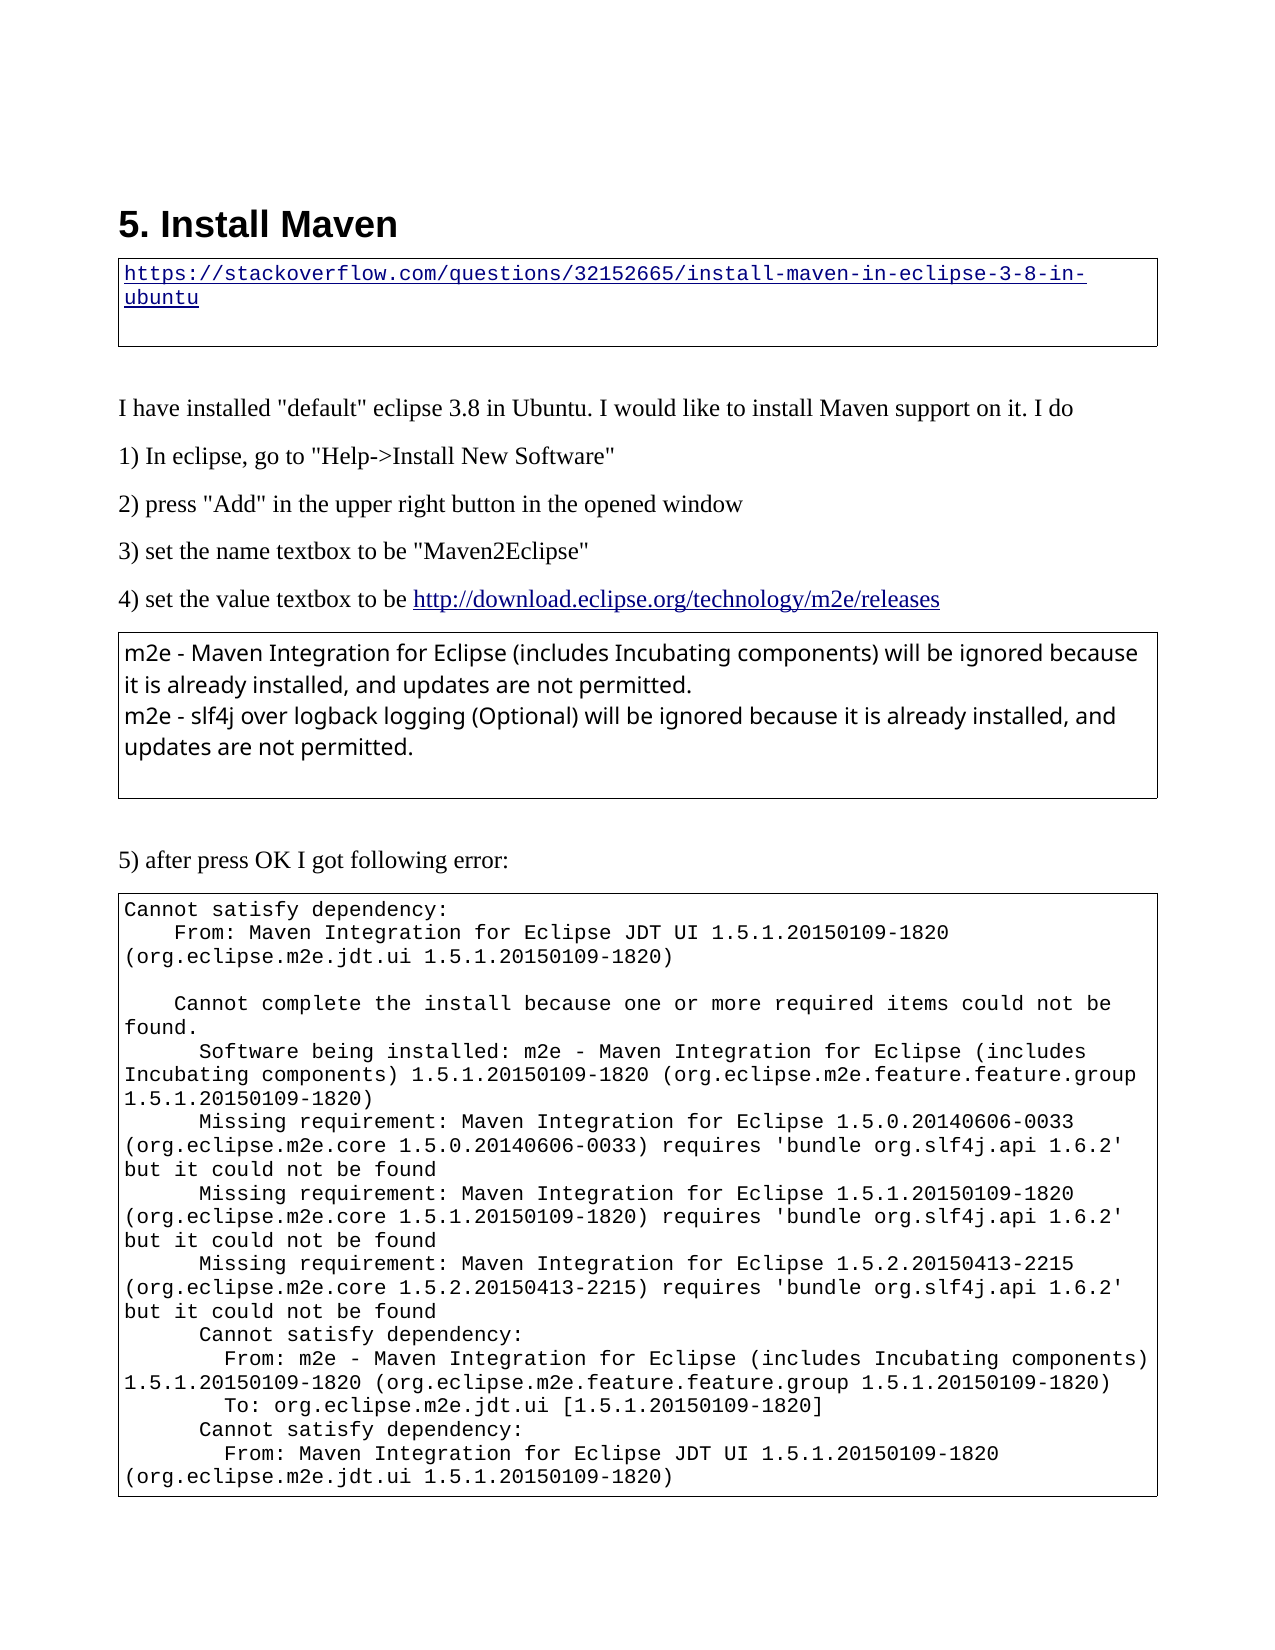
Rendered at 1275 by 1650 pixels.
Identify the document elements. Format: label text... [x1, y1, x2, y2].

text 1) In eclipse, go to "Help->Install New Software" [118, 441, 1157, 470]
text 5) after press OK I got following error: [118, 845, 1157, 874]
text 4) set the value textbox to be http://download.eclipse.org/technology/m2e/releases [118, 584, 1157, 613]
text 2) press "Add" in the upper right button in the opened window [118, 489, 1157, 517]
table_header https://stackoverflow.com/questions/32152665/install-maven-in-eclipse-3-8-in-ubuntu [119, 259, 1157, 346]
text 3) set the name textbox to be "Maven2Eclipse" [118, 536, 1157, 565]
table_header Cannot satisfy dependency: From: Maven Integration for Eclipse JDT UI 1.5.1.20150109-1820 (org.eclipse.m2e.jdt.ui 1.5.1.20150109-1820) Cannot complete the install because one or more required items could not be found. Software being installed: m2e - Maven Integration for Eclipse (includes Incubating components) 1.5.1.20150109-1820 (org.eclipse.m2e.feature.feature.group 1.5.1.20150109-1820) Missing requirement: Maven Integration for Eclipse 1.5.0.20140606-0033 (org.eclipse.m2e.core 1.5.0.20140606-0033) requires 'bundle org.slf4j.api 1.6.2' but it could not be found Missing requirement: Maven Integration for Eclipse 1.5.1.20150109-1820 (org.eclipse.m2e.core 1.5.1.20150109-1820) requires 'bundle org.slf4j.api 1.6.2' but it could not be found Missing requirement: Maven Integration for Eclipse 1.5.2.20150413-2215 (org.eclipse.m2e.core 1.5.2.20150413-2215) requires 'bundle org.slf4j.api 1.6.2' but it could not be found Cannot satisfy dependency: From: m2e - Maven Integration for Eclipse (includes Incubating components) 1.5.1.20150109-1820 (org.eclipse.m2e.feature.feature.group 1.5.1.20150109-1820) To: org.eclipse.m2e.jdt.ui [1.5.1.20150109-1820] Cannot satisfy dependency: From: Maven Integration for Eclipse JDT UI 1.5.1.20150109-1820 (org.eclipse.m2e.jdt.ui 1.5.1.20150109-1820) [119, 894, 1157, 1496]
text I have installed "default" eclipse 3.8 in Ubuntu. I would like to install Maven support on it. I do [118, 393, 1157, 422]
subtitle 5. Install Maven [118, 201, 1157, 245]
table_header m2e - Maven Integration for Eclipse (includes Incubating components) will be ignored because it is already installed, and updates are not permitted. m2e - slf4j over logback logging (Optional) will be ignored because it is already installed, and updates are not permitted. [119, 633, 1157, 798]
